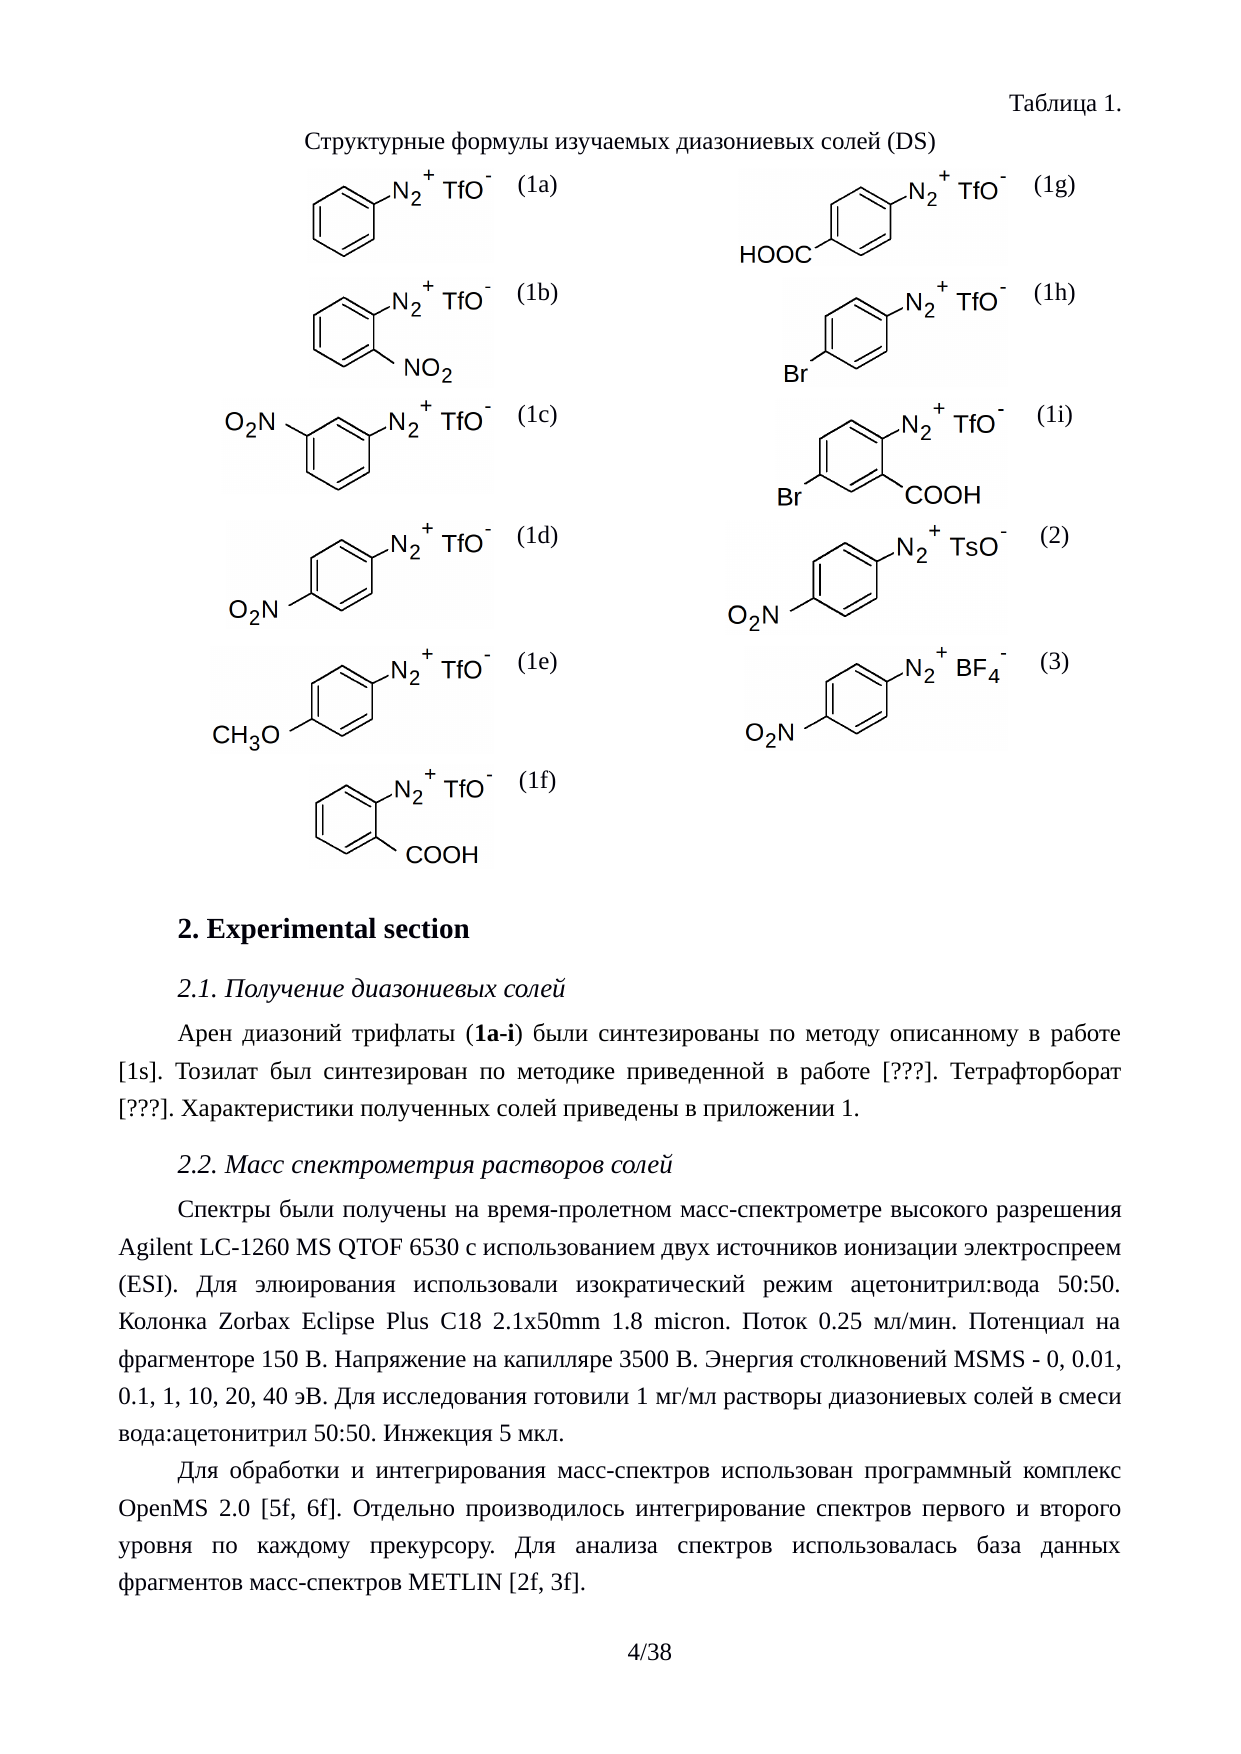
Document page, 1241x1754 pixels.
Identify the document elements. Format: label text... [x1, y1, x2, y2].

table_cell [145, 515, 499, 640]
table_cell (1d) [499, 515, 576, 640]
subtitle 2. Experimental section [177, 911, 1122, 944]
table_cell [576, 515, 1014, 640]
text Таблица 1. [118, 88, 1122, 117]
table_cell (1e) [499, 640, 576, 759]
picture [744, 646, 1008, 751]
table_header [145, 163, 499, 272]
table_header (1g) [1014, 163, 1096, 272]
table_cell [576, 393, 1014, 514]
picture [309, 764, 494, 869]
table_cell (1h) [1014, 272, 1096, 393]
table_cell [145, 393, 499, 514]
picture [307, 168, 494, 263]
picture [782, 277, 1008, 387]
text Структурные формулы изучаемых диазониевых солей (DS) [118, 126, 1122, 154]
table_cell (2) [1014, 515, 1096, 640]
table_header (1a) [499, 163, 576, 272]
text Арен диазоний трифлаты (1a-i) были синтезированы по методу описанному в работе [1s]. Тозилат был синтезирован по методике приведенной в работе [???]. Тетрафторборат [???]. Характеристики полученных солей приведены в приложении 1. [118, 1018, 1122, 1122]
table_cell [145, 759, 499, 874]
table_cell [145, 640, 499, 759]
table_cell [576, 640, 1014, 759]
table_cell [1014, 759, 1096, 874]
picture [226, 520, 494, 629]
table_cell [576, 759, 1014, 874]
table_cell (3) [1014, 640, 1096, 759]
table_cell (1b) [499, 272, 576, 393]
picture [725, 520, 1008, 635]
subtitle 2.2. Масс спектрометрия растворов солей [177, 1148, 1122, 1179]
picture [738, 168, 1008, 266]
text Спектры были получены на время-пролетном масс-спектрометре высокого разрешения Agilent LC-1260 MS QTOF 6530 c использованием двух источников ионизации электроспреем (ESI). Для элюирования использовали изократический режим ацетонитрил:вода 50:50. Колонка Zorbax Eclipse Plus C18 2.1x50mm 1.8 micron. Поток 0.25 мл/мин. Потенциал на фрагменторе 150 В. Напряжение на капилляре 3500 В. Энергия столкновений MSMS - 0, 0.01, 0.1, 1, 10, 20, 40 эВ. Для исследования готовили 1 мг/мл растворы диазониевых солей в смеси вода:ацетонитрил 50:50. Инжекция 5 мкл. [118, 1194, 1122, 1447]
picture [309, 277, 494, 388]
picture [775, 398, 1008, 509]
table_cell (1i) [1014, 393, 1096, 514]
picture [210, 646, 494, 754]
table_header [576, 163, 1014, 272]
subtitle 2.1. Получение диазониевых солей [177, 972, 1122, 1003]
table_cell [145, 272, 499, 393]
table_cell [576, 272, 1014, 393]
picture [221, 398, 494, 494]
table_cell (1c) [499, 393, 576, 514]
text Для обработки и интегрирования масс-спектров использован программный комплекс OpenMS 2.0 [5f, 6f]. Отдельно производилось интегрирование спектров первого и второго уровня по каждому прекурсору. Для анализа спектров использовалась база данных фрагментов масс-спектров METLIN [2f, 3f]. [118, 1456, 1122, 1596]
table_cell (1f) [499, 759, 576, 874]
